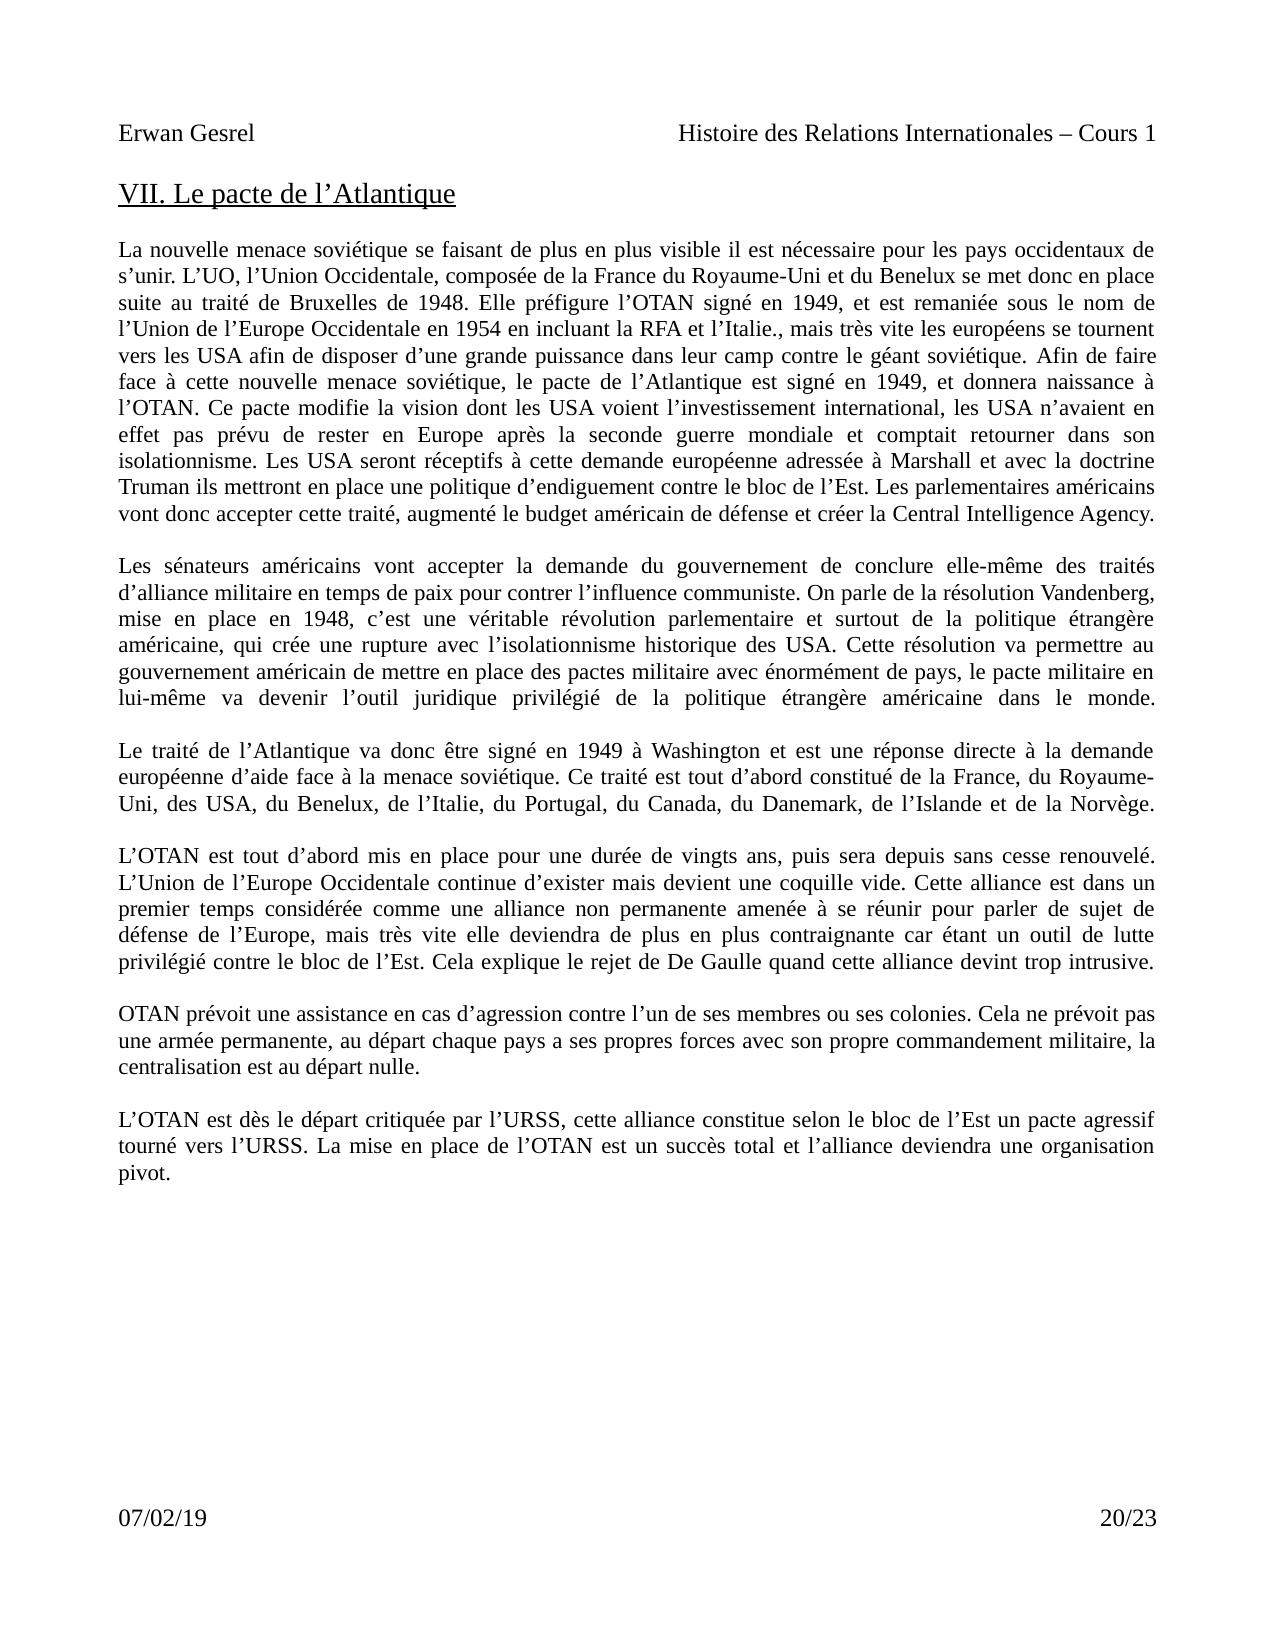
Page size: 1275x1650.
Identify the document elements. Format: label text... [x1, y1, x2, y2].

text VII. Le pacte de l’Atlantique [118, 176, 1157, 210]
text L’OTAN est tout d’abord mis en place pour une durée de vingts ans, puis sera depuis sans cesse renouvelé. L’Union de l’Europe Occidentale continue d’exister mais devient une coquille vide. Cette alliance est dans un premier temps considérée comme une alliance non permanente amenée à se réunir pour parler de sujet de défense de l’Europe, mais très vite elle deviendra de plus en plus contraignante car étant un outil de lutte privilégié contre le bloc de l’Est. Cela explique le rejet de De Gaulle quand cette alliance devint trop intrusive. [118, 842, 1157, 1001]
text OTAN prévoit une assistance en cas d’agression contre l’un de ses membres ou ses colonies. Cela ne prévoit pas une armée permanente, au départ chaque pays a ses propres forces avec son propre commandement militaire, la centralisation est au départ nulle. [118, 1001, 1157, 1079]
text Les sénateurs américains vont accepter la demande du gouvernement de conclure elle-même des traités d’alliance militaire en temps de paix pour contrer l’influence communiste. On parle de la résolution Vandenberg, mise en place en 1948, c’est une véritable révolution parlementaire et surtout de la politique étrangère américaine, qui crée une rupture avec l’isolationnisme historique des USA. Cette résolution va permettre au gouvernement américain de mettre en place des pactes militaire avec énormément de pays, le pacte militaire en lui-même va devenir l’outil juridique privilégié de la politique étrangère américaine dans le monde. [118, 552, 1157, 737]
text Le traité de l’Atlantique va donc être signé en 1949 à Washington et est une réponse directe à la demande européenne d’aide face à la menace soviétique. Ce traité est tout d’abord constitué de la France, du Royaume-Uni, des USA, du Benelux, de l’Italie, du Portugal, du Canada, du Danemark, de l’Islande et de la Norvège. [118, 737, 1157, 842]
text L’OTAN est dès le départ critiquée par l’URSS, cette alliance constitue selon le bloc de l’Est un pacte agressif tourné vers l’URSS. La mise en place de l’OTAN est un succès total et l’alliance deviendra une organisation pivot. [118, 1106, 1157, 1185]
text La nouvelle menace soviétique se faisant de plus en plus visible il est nécessaire pour les pays occidentaux de s’unir. L’UO, l’Union Occidentale, composée de la France du Royaume-Uni et du Benelux se met donc en place suite au traité de Bruxelles de 1948. Elle préfigure l’OTAN signé en 1949, et est remaniée sous le nom de l’Union de l’Europe Occidentale en 1954 en incluant la RFA et l’Italie., mais très vite les européens se tournent vers les USA afin de disposer d’une grande puissance dans leur camp contre le géant soviétique. Afin de faire face à cette nouvelle menace soviétique, le pacte de l’Atlantique est signé en 1949, et donnera naissance à l’OTAN. Ce pacte modifie la vision dont les USA voient l’investissement international, les USA n’avaient en effet pas prévu de rester en Europe après la seconde guerre mondiale et comptait retourner dans son isolationnisme. Les USA seront réceptifs à cette demande européenne adressée à Marshall et avec la doctrine Truman ils mettront en place une politique d’endiguement contre le bloc de l’Est. Les parlementaires américains vont donc accepter cette traité, augmenté le budget américain de défense et créer la Central Intelligence Agency. [118, 236, 1157, 552]
